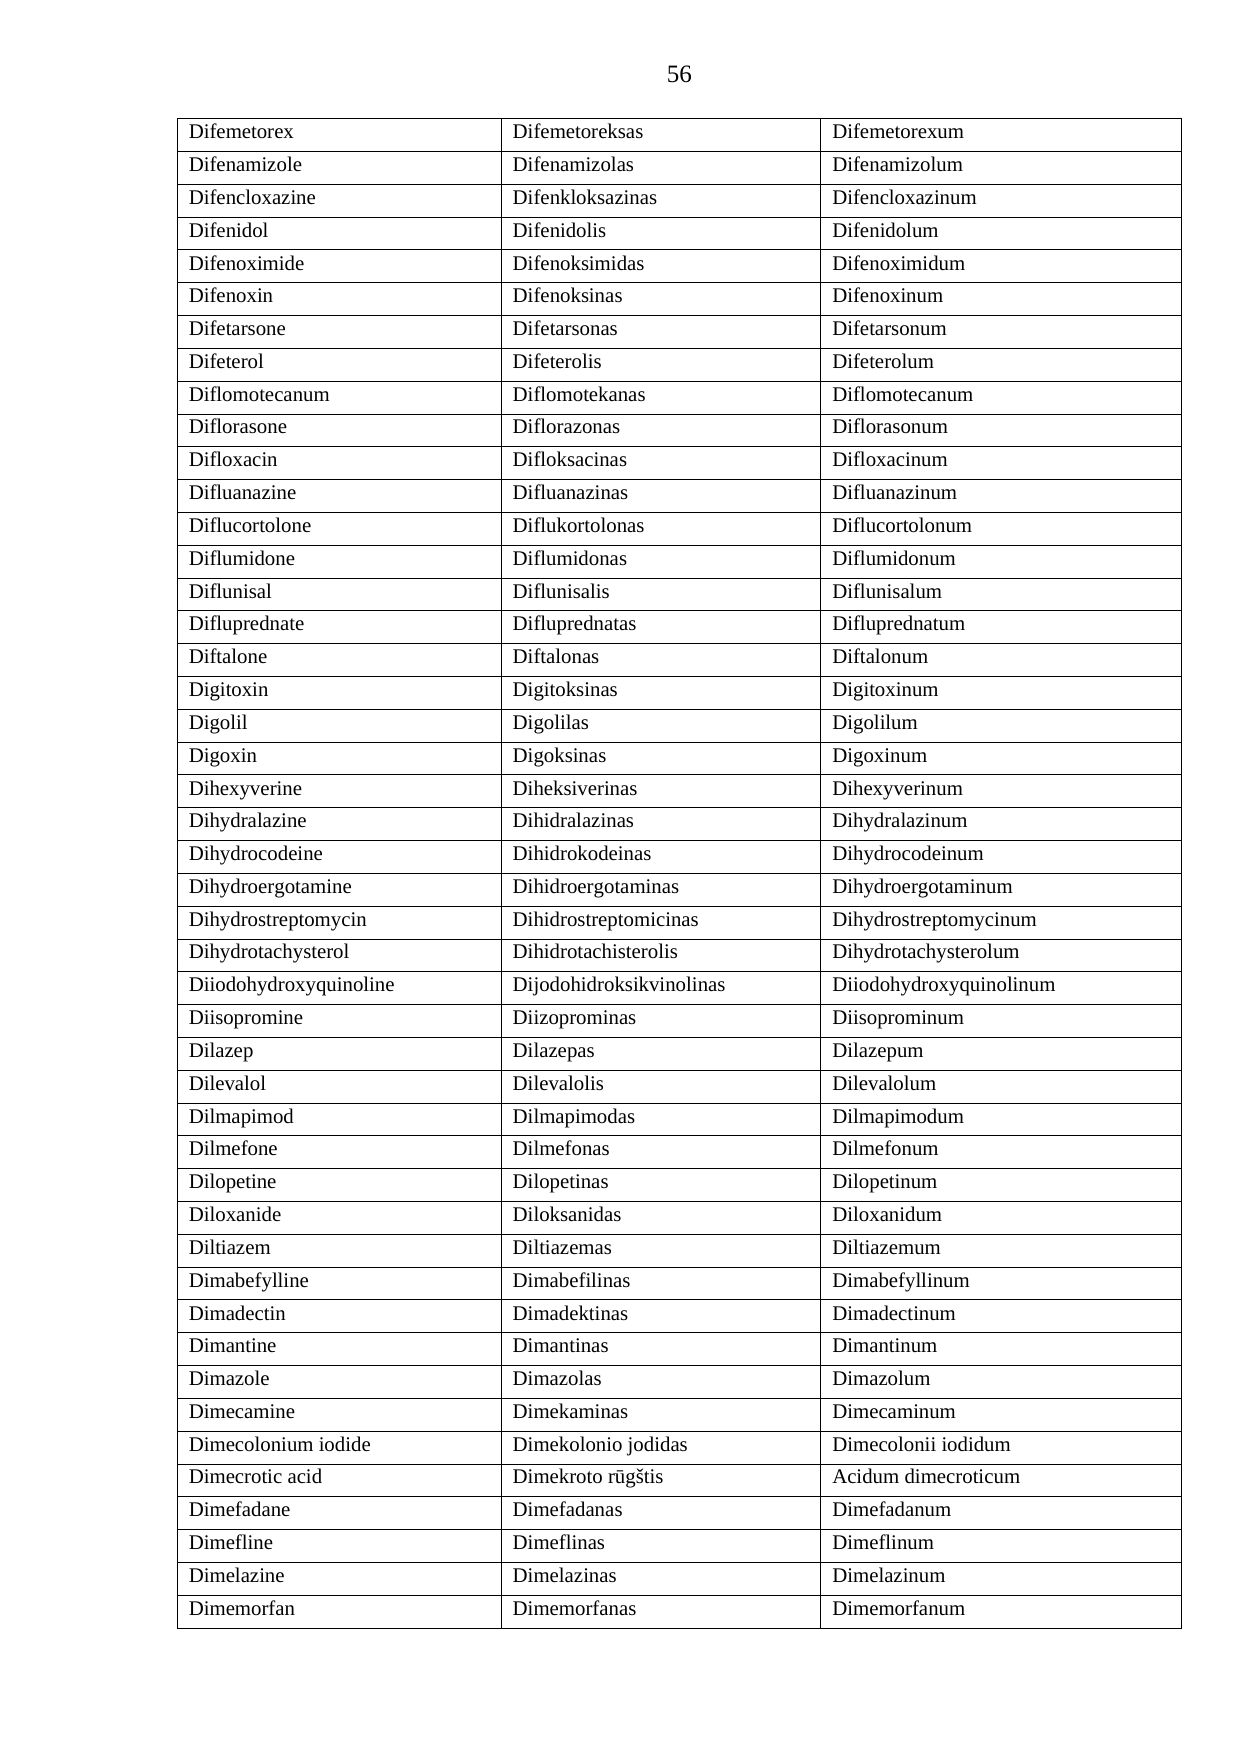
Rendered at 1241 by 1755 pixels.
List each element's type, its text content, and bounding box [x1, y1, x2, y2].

table_cell Dihydralazine [178, 808, 501, 840]
table_cell Dilazepum [821, 1038, 1181, 1070]
table_cell Dihidrostreptomicinas [502, 907, 820, 938]
table_cell Diloxanide [178, 1202, 501, 1234]
table_cell Dihydrostreptomycinum [821, 907, 1181, 938]
table_cell Diflomotecanum [821, 382, 1181, 413]
table_cell Dimecamine [178, 1399, 501, 1431]
table_cell Difeterolum [821, 349, 1181, 381]
table_cell Digolilum [821, 710, 1181, 742]
table_cell Dimadectin [178, 1300, 501, 1332]
table_cell Dimabefilinas [502, 1268, 820, 1299]
table_cell Diisopromine [178, 1005, 501, 1037]
table_cell Digolilas [502, 710, 820, 742]
table_cell Dimelazinum [821, 1563, 1181, 1595]
table_cell Dimekroto rūgštis [502, 1465, 820, 1496]
table_cell Difenidol [178, 218, 501, 249]
table_cell Diftalonum [821, 644, 1181, 676]
table_cell Dilmapimodum [821, 1104, 1181, 1135]
table_cell Difloxacinum [821, 447, 1181, 479]
table_cell Dilmapimod [178, 1104, 501, 1135]
table_cell Difluprednatas [502, 611, 820, 643]
table_cell Dilevalol [178, 1071, 501, 1102]
table_cell Difenamizole [178, 152, 501, 184]
table_cell Difluprednate [178, 611, 501, 643]
table_cell Difenoxinum [821, 283, 1181, 315]
table_cell Difemetorexum [821, 119, 1181, 151]
table_cell Difemetoreksas [502, 119, 820, 151]
table_cell Dilazepas [502, 1038, 820, 1070]
table_cell Dimabefylline [178, 1268, 501, 1299]
table_cell Diflorasonum [821, 415, 1181, 446]
table_cell Difenkloksazinas [502, 185, 820, 217]
table_cell Dilevalolis [502, 1071, 820, 1102]
table_cell Dilopetine [178, 1169, 501, 1201]
table_cell Difluanazinum [821, 480, 1181, 512]
table_cell Dimecaminum [821, 1399, 1181, 1431]
table_cell Difenoximidum [821, 250, 1181, 282]
table_cell Dimemorfanum [821, 1596, 1181, 1627]
table_cell Dihexyverine [178, 775, 501, 807]
table_cell Dimefline [178, 1530, 501, 1562]
table_cell Diflorazonas [502, 415, 820, 446]
table_cell Dimadektinas [502, 1300, 820, 1332]
table_cell Diltiazemas [502, 1235, 820, 1267]
table_cell Diflomotecanum [178, 382, 501, 413]
table_cell Dimemorfan [178, 1596, 501, 1627]
table_cell Diflunisal [178, 579, 501, 610]
table_cell Difeterolis [502, 349, 820, 381]
table_cell Dihydrotachysterolum [821, 940, 1181, 971]
table_cell Dimemorfanas [502, 1596, 820, 1627]
table_cell Difluprednatum [821, 611, 1181, 643]
table_cell Acidum dimecroticum [821, 1465, 1181, 1496]
table_cell Difenamizolas [502, 152, 820, 184]
table_cell Digoxinum [821, 743, 1181, 774]
table_cell Difencloxazine [178, 185, 501, 217]
table_cell Dimantinas [502, 1333, 820, 1365]
table_cell Digolil [178, 710, 501, 742]
table_cell Difenoximide [178, 250, 501, 282]
table_cell Dihydrotachysterol [178, 940, 501, 971]
table_cell Difenoksimidas [502, 250, 820, 282]
table_cell Dimefadane [178, 1497, 501, 1529]
table_cell Dihidroergotaminas [502, 874, 820, 906]
table_cell Diflomotekanas [502, 382, 820, 413]
table_cell Dimefadanas [502, 1497, 820, 1529]
table_cell Diiodohydroxyquinolinum [821, 972, 1181, 1004]
table_cell Difenoxin [178, 283, 501, 315]
table_cell Dimecrotic acid [178, 1465, 501, 1496]
table_cell Diltiazem [178, 1235, 501, 1267]
table_cell Difeterol [178, 349, 501, 381]
table_cell Dimazolum [821, 1366, 1181, 1398]
table_cell Dijodohidroksikvinolinas [502, 972, 820, 1004]
table_cell Dihydrostreptomycin [178, 907, 501, 938]
table_cell Difetarsonum [821, 316, 1181, 348]
table_cell Dimelazine [178, 1563, 501, 1595]
table_cell Dihidralazinas [502, 808, 820, 840]
table_cell Diisoprominum [821, 1005, 1181, 1037]
table_cell Dimecolonii iodidum [821, 1432, 1181, 1463]
table_cell Difencloxazinum [821, 185, 1181, 217]
table_cell Digitoxin [178, 677, 501, 709]
table_cell Diflukortolonas [502, 513, 820, 545]
table_cell Diizoprominas [502, 1005, 820, 1037]
table_cell Dilazep [178, 1038, 501, 1070]
table_cell Diloxanidum [821, 1202, 1181, 1234]
table_cell Dimantinum [821, 1333, 1181, 1365]
table_cell Difetarsonas [502, 316, 820, 348]
table_cell Difluanazine [178, 480, 501, 512]
table_cell Difenamizolum [821, 152, 1181, 184]
table_cell Diflunisalum [821, 579, 1181, 610]
table_cell Dimekaminas [502, 1399, 820, 1431]
table_cell Dimeflinas [502, 1530, 820, 1562]
table_cell Dihydrocodeine [178, 841, 501, 873]
table_cell Dilmapimodas [502, 1104, 820, 1135]
table_cell Dimelazinas [502, 1563, 820, 1595]
table_cell Difenoksinas [502, 283, 820, 315]
table_cell Difenidolis [502, 218, 820, 249]
table_cell Dilmefonum [821, 1136, 1181, 1168]
table_cell Diltiazemum [821, 1235, 1181, 1267]
table_cell Diflorasone [178, 415, 501, 446]
table_cell Dimazolas [502, 1366, 820, 1398]
table_cell Diloksanidas [502, 1202, 820, 1234]
table_cell Dilopetinas [502, 1169, 820, 1201]
table_cell Diiodohydroxyquinoline [178, 972, 501, 1004]
table_cell Dilopetinum [821, 1169, 1181, 1201]
table_cell Dilmefonas [502, 1136, 820, 1168]
table_cell Digitoksinas [502, 677, 820, 709]
table_cell Dimabefyllinum [821, 1268, 1181, 1299]
table_cell Digoksinas [502, 743, 820, 774]
table_cell Diftalone [178, 644, 501, 676]
table_cell Dihydroergotaminum [821, 874, 1181, 906]
table_cell Diflucortolonum [821, 513, 1181, 545]
table_cell Difluanazinas [502, 480, 820, 512]
table_cell Dihidrotachisterolis [502, 940, 820, 971]
table_cell Dimadectinum [821, 1300, 1181, 1332]
table_cell Diheksiverinas [502, 775, 820, 807]
table_cell Difetarsone [178, 316, 501, 348]
table_cell Diflumidonas [502, 546, 820, 577]
table_cell Dimeflinum [821, 1530, 1181, 1562]
table_cell Difloxacin [178, 447, 501, 479]
table_cell Dimantine [178, 1333, 501, 1365]
table_cell Dihydralazinum [821, 808, 1181, 840]
table_cell Diftalonas [502, 644, 820, 676]
table_cell Digoxin [178, 743, 501, 774]
table_cell Diflunisalis [502, 579, 820, 610]
table_cell Dihidrokodeinas [502, 841, 820, 873]
table_cell Dimefadanum [821, 1497, 1181, 1529]
table_cell Dilevalolum [821, 1071, 1181, 1102]
table_cell Difemetorex [178, 119, 501, 151]
table_cell Dihexyverinum [821, 775, 1181, 807]
table_cell Dimecolonium iodide [178, 1432, 501, 1463]
table_cell Difloksacinas [502, 447, 820, 479]
table_cell Digitoxinum [821, 677, 1181, 709]
table_cell Dihydrocodeinum [821, 841, 1181, 873]
table_cell Dimekolonio jodidas [502, 1432, 820, 1463]
table_cell Diflucortolone [178, 513, 501, 545]
table_cell Dilmefone [178, 1136, 501, 1168]
table_cell Diflumidonum [821, 546, 1181, 577]
table_cell Dimazole [178, 1366, 501, 1398]
table_cell Dihydroergotamine [178, 874, 501, 906]
table_cell Diflumidone [178, 546, 501, 577]
table_cell Difenidolum [821, 218, 1181, 249]
